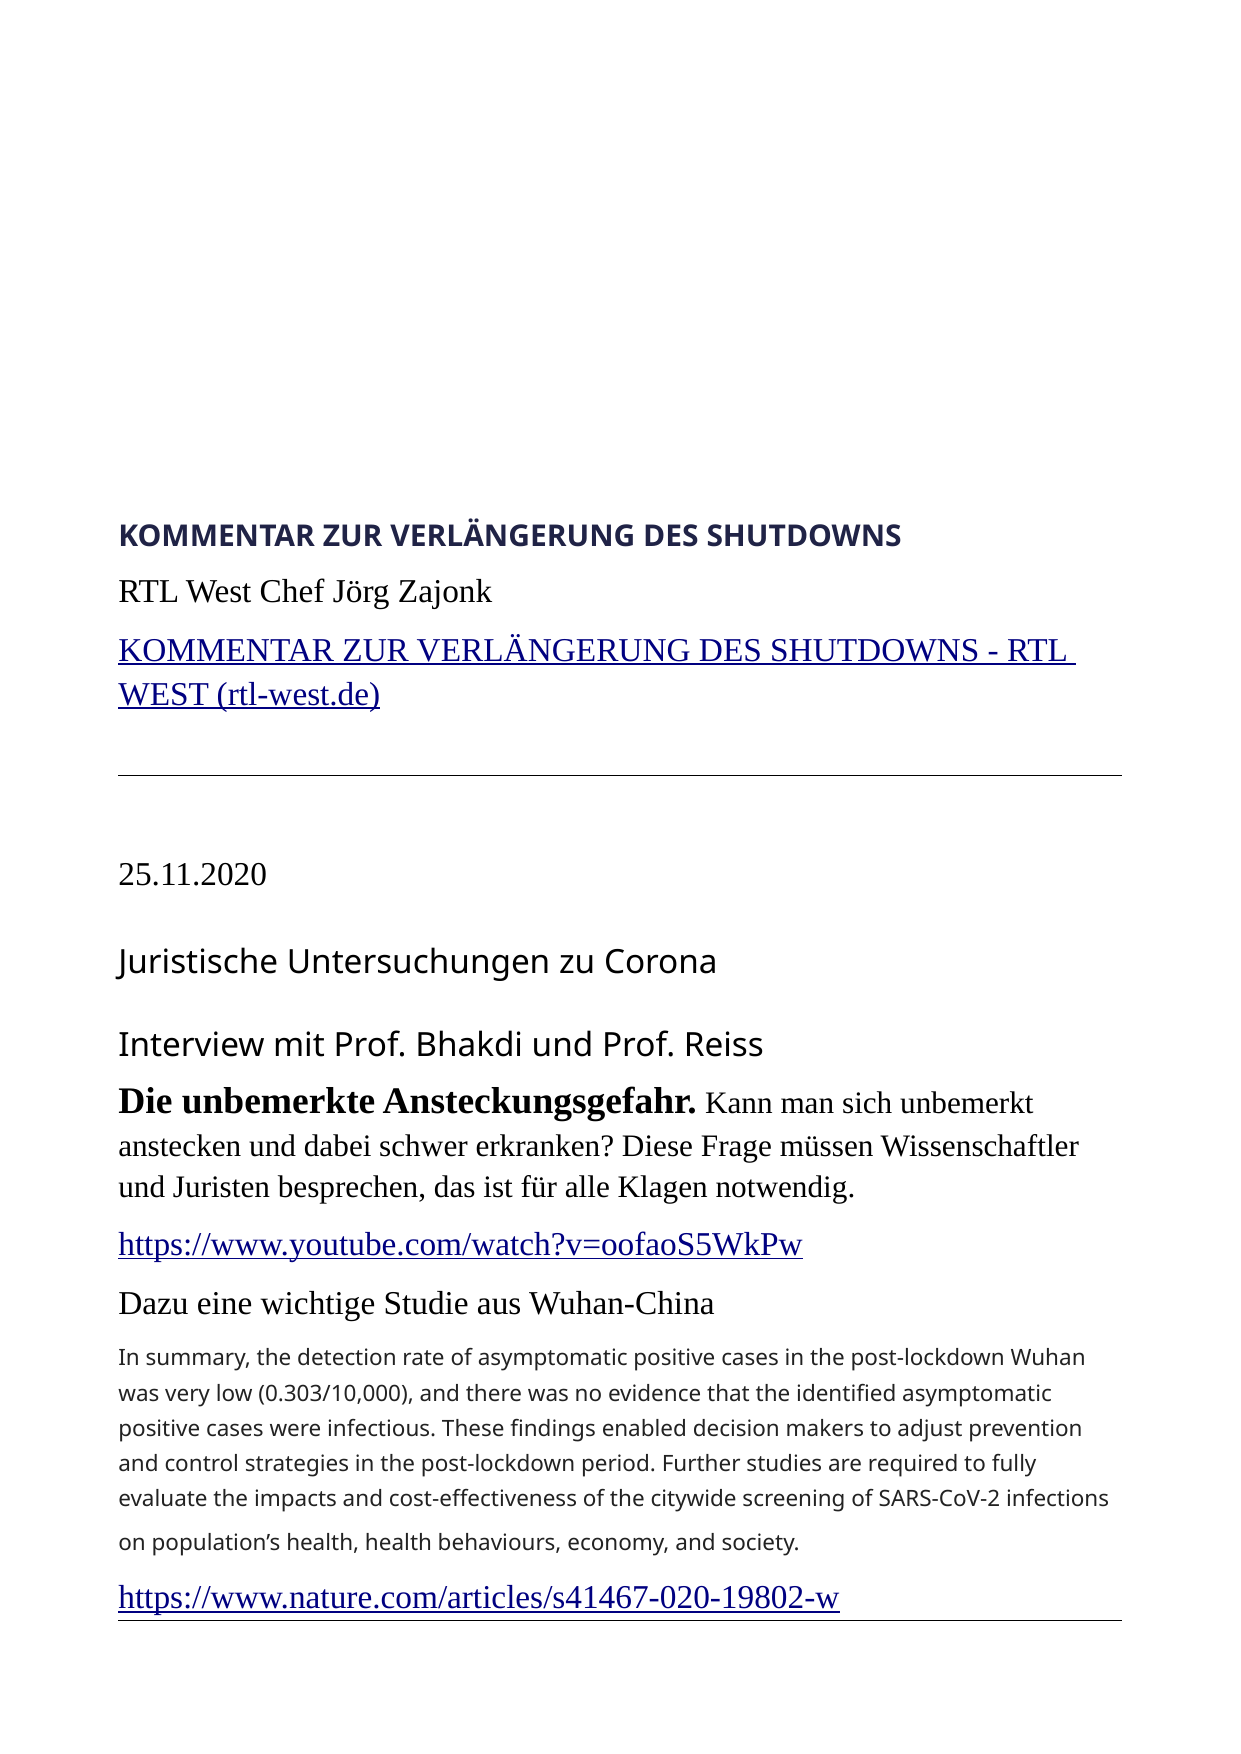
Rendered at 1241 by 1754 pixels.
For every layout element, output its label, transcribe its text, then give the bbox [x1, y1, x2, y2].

subtitle Interview mit Prof. Bhakdi und Prof. Reiss [118, 1021, 1122, 1066]
subtitle Juristische Untersuchungen zu Corona [118, 938, 1122, 983]
text In summary, the detection rate of asymptomatic positive cases in the post-lockdown Wuhan was very low (0.303/10,000), and there was no evidence that the identified asymptomatic positive cases were infectious. These findings enabled decision makers to adjust prevention and control strategies in the post-lockdown period. Further studies are required to fully evaluate the impacts and cost-effectiveness of the citywide screening of SARS-CoV-2 infections on population’s health, health behaviours, economy, and society. [118, 1342, 1122, 1557]
text https://www.nature.com/articles/s41467-020-19802-w [118, 1578, 1122, 1620]
text Dazu eine wichtige Studie aus Wuhan-China [118, 1283, 1122, 1321]
text https://www.youtube.com/watch?v=oofaoS5WkPw [118, 1224, 1122, 1263]
text Die unbemerkte Ansteckungsgefahr. Kann man sich unbemerkt anstecken und dabei schwer erkranken? Diese Frage müssen Wissenschaftler und Juristen besprechen, das ist für alle Klagen notwendig. [118, 1079, 1122, 1204]
subtitle KOMMENTAR ZUR VERLÄNGERUNG DES SHUTDOWNS [118, 514, 1122, 555]
text KOMMENTAR ZUR VERLÄNGERUNG DES SHUTDOWNS - RTL WEST (rtl-west.de) [118, 630, 1122, 712]
text RTL West Chef Jörg Zajonk [118, 571, 1122, 610]
text 25.11.2020 [118, 854, 1122, 893]
